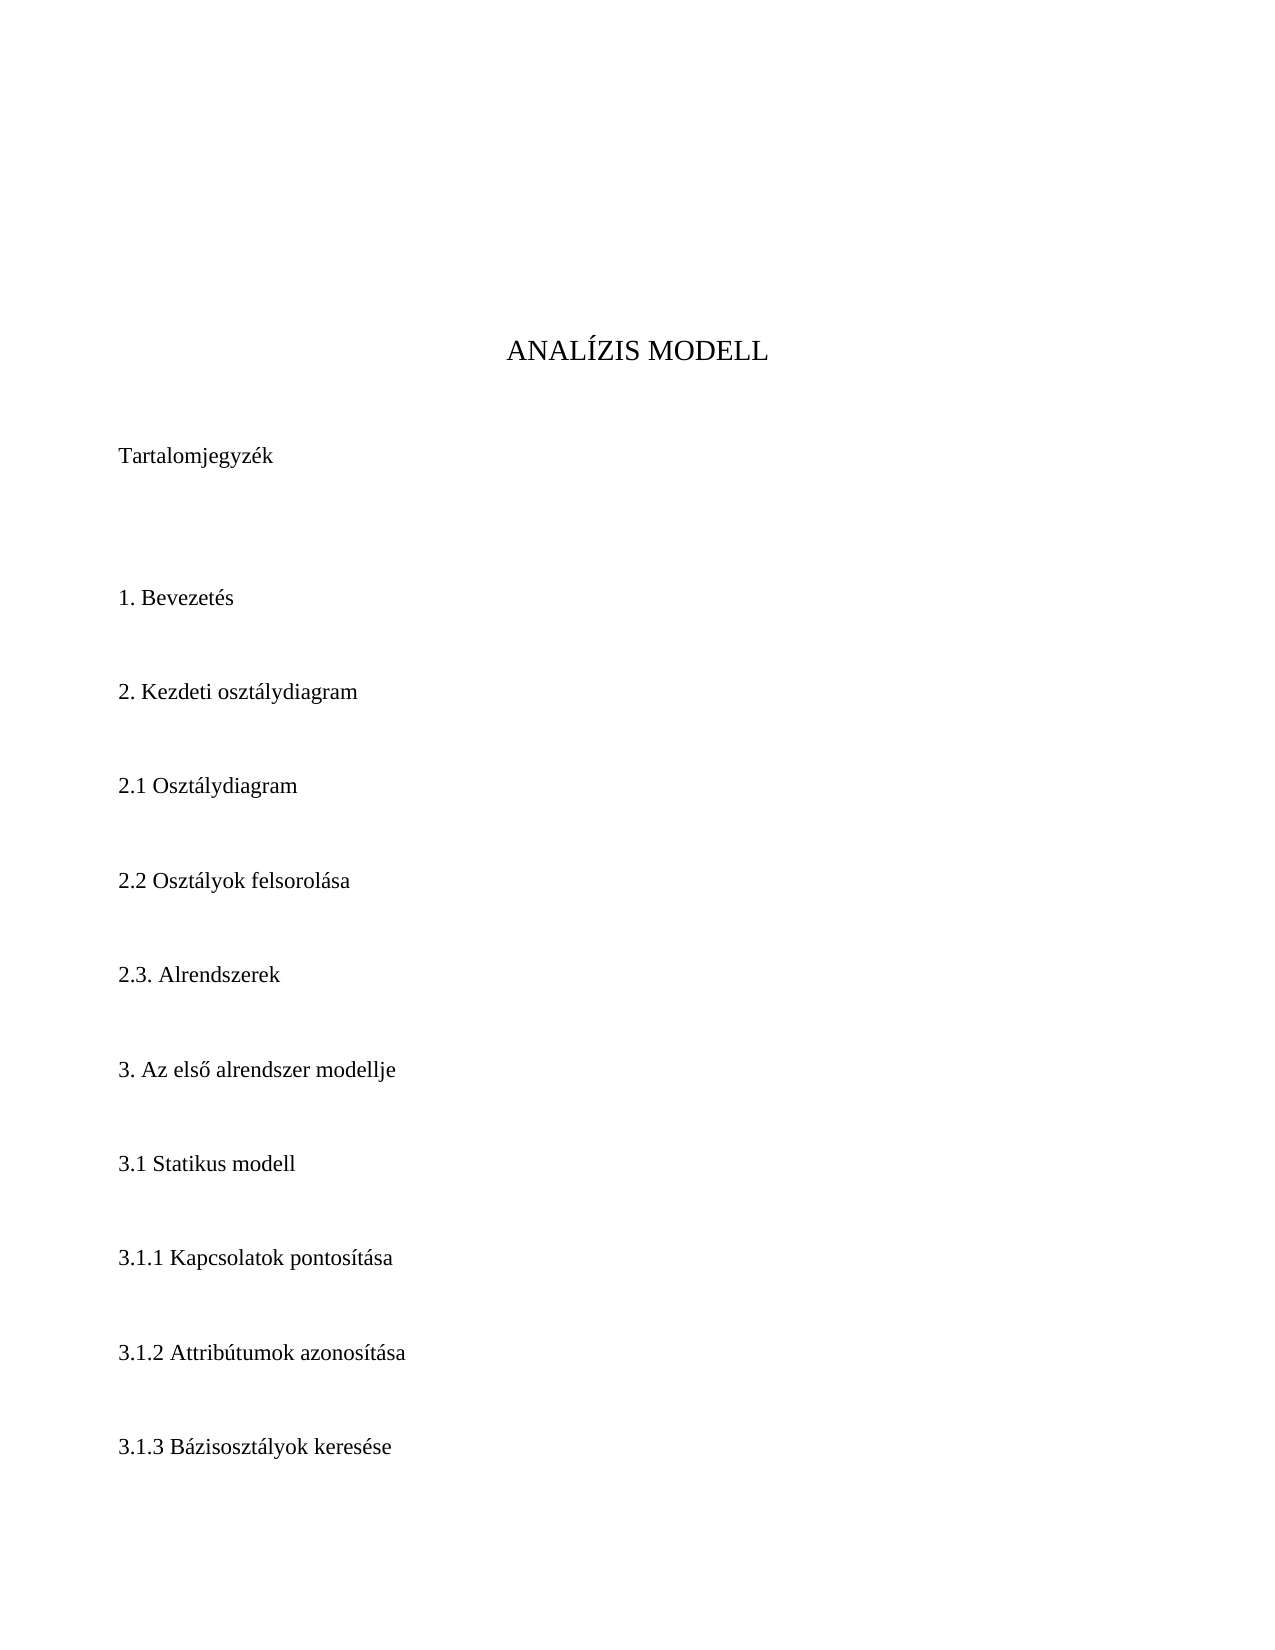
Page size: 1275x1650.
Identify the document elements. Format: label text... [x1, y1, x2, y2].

text 2.1 Osztálydiagram [118, 773, 1157, 799]
text 3.1 Statikus modell [118, 1150, 1157, 1176]
text 3.1.2 Attribútumok azonosítása [118, 1339, 1157, 1365]
text ANALÍZIS MODELL [118, 333, 1157, 367]
text 3.1.1 Kapcsolatok pontosítása [118, 1244, 1157, 1271]
text 2.2 Osztályok felsorolása [118, 867, 1157, 893]
text 3. Az első alrendszer modellje [118, 1056, 1157, 1082]
text 2.3. Alrendszerek [118, 961, 1157, 988]
text 2. Kezdeti osztálydiagram [118, 678, 1157, 704]
text 1. Bevezetés [118, 584, 1157, 610]
text 3.1.3 Bázisosztályok keresése [118, 1433, 1157, 1459]
text Tartalomjegyzék [118, 442, 1157, 469]
